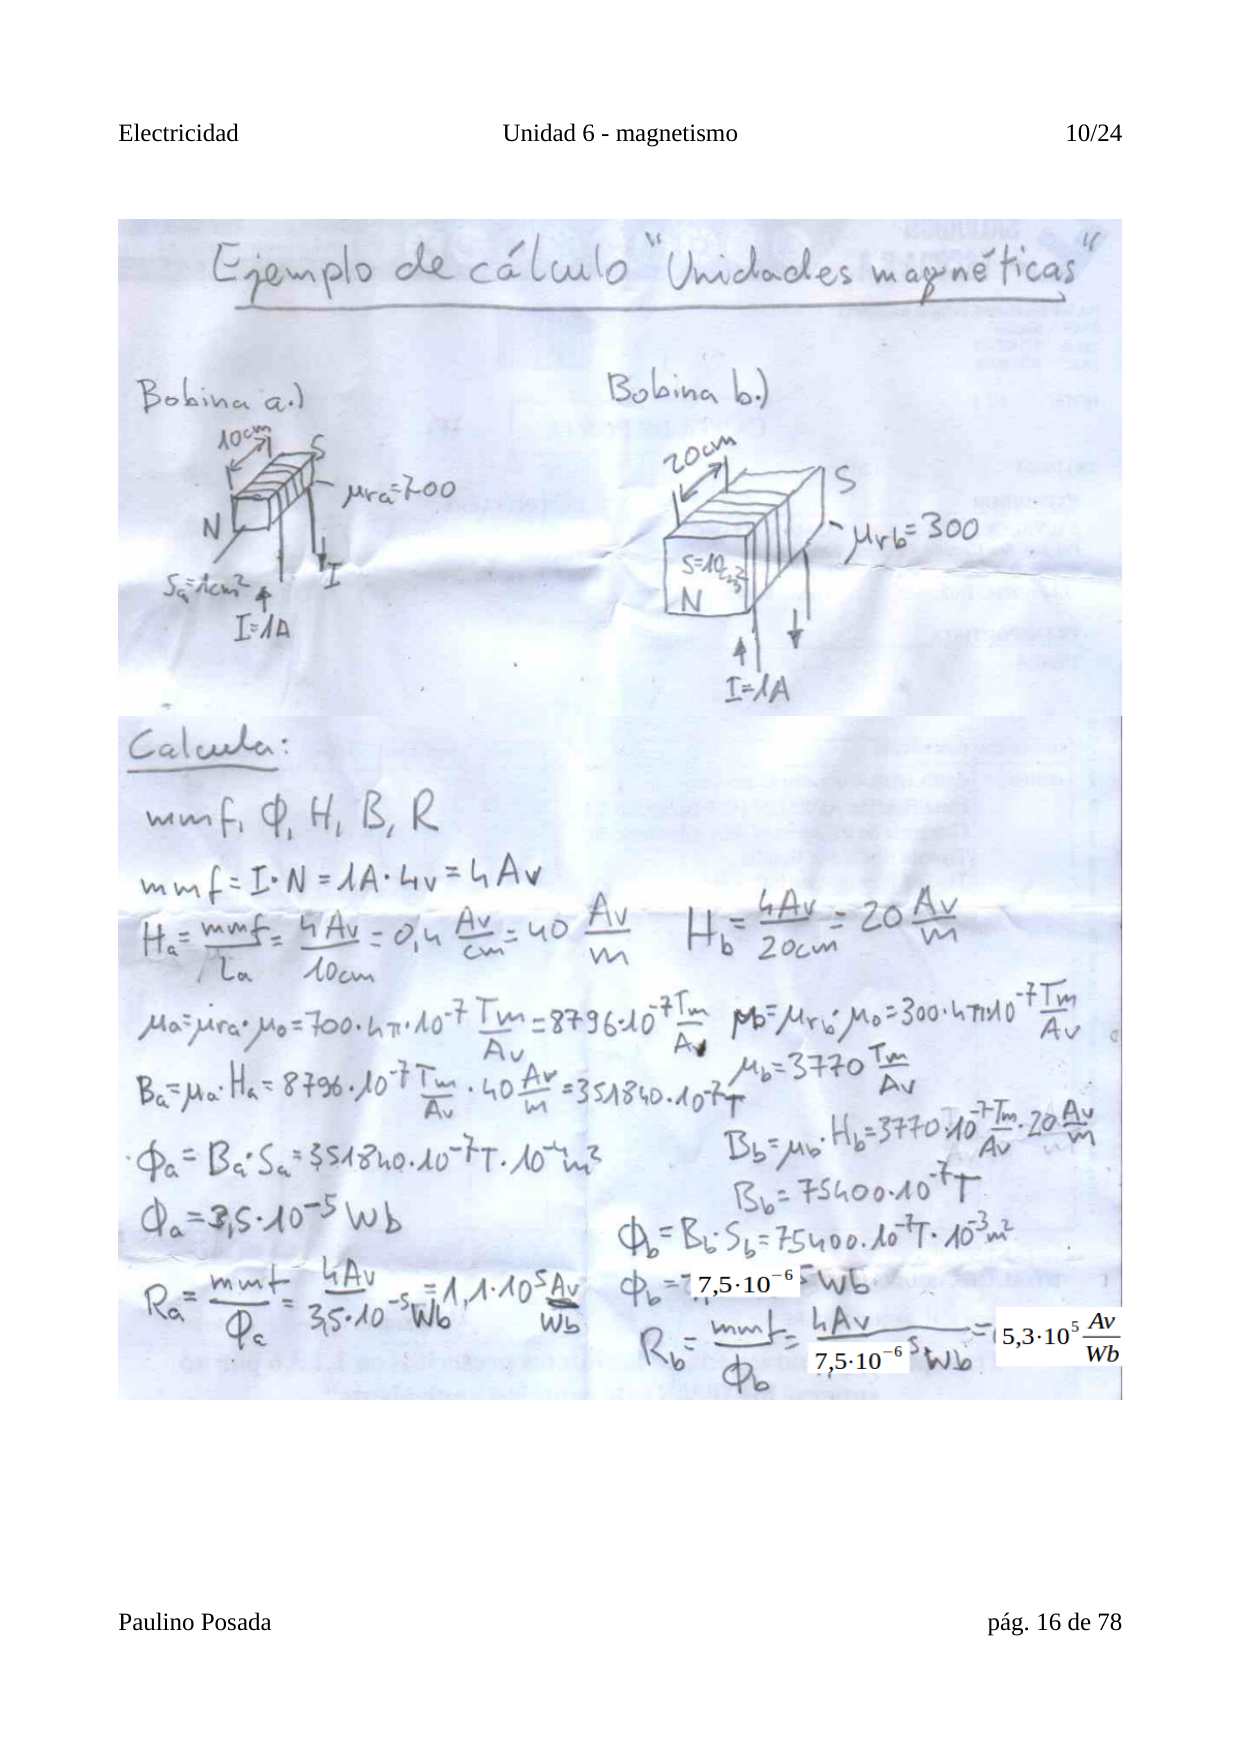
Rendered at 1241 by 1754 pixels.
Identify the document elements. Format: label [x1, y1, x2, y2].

picture [118, 219, 1123, 1400]
